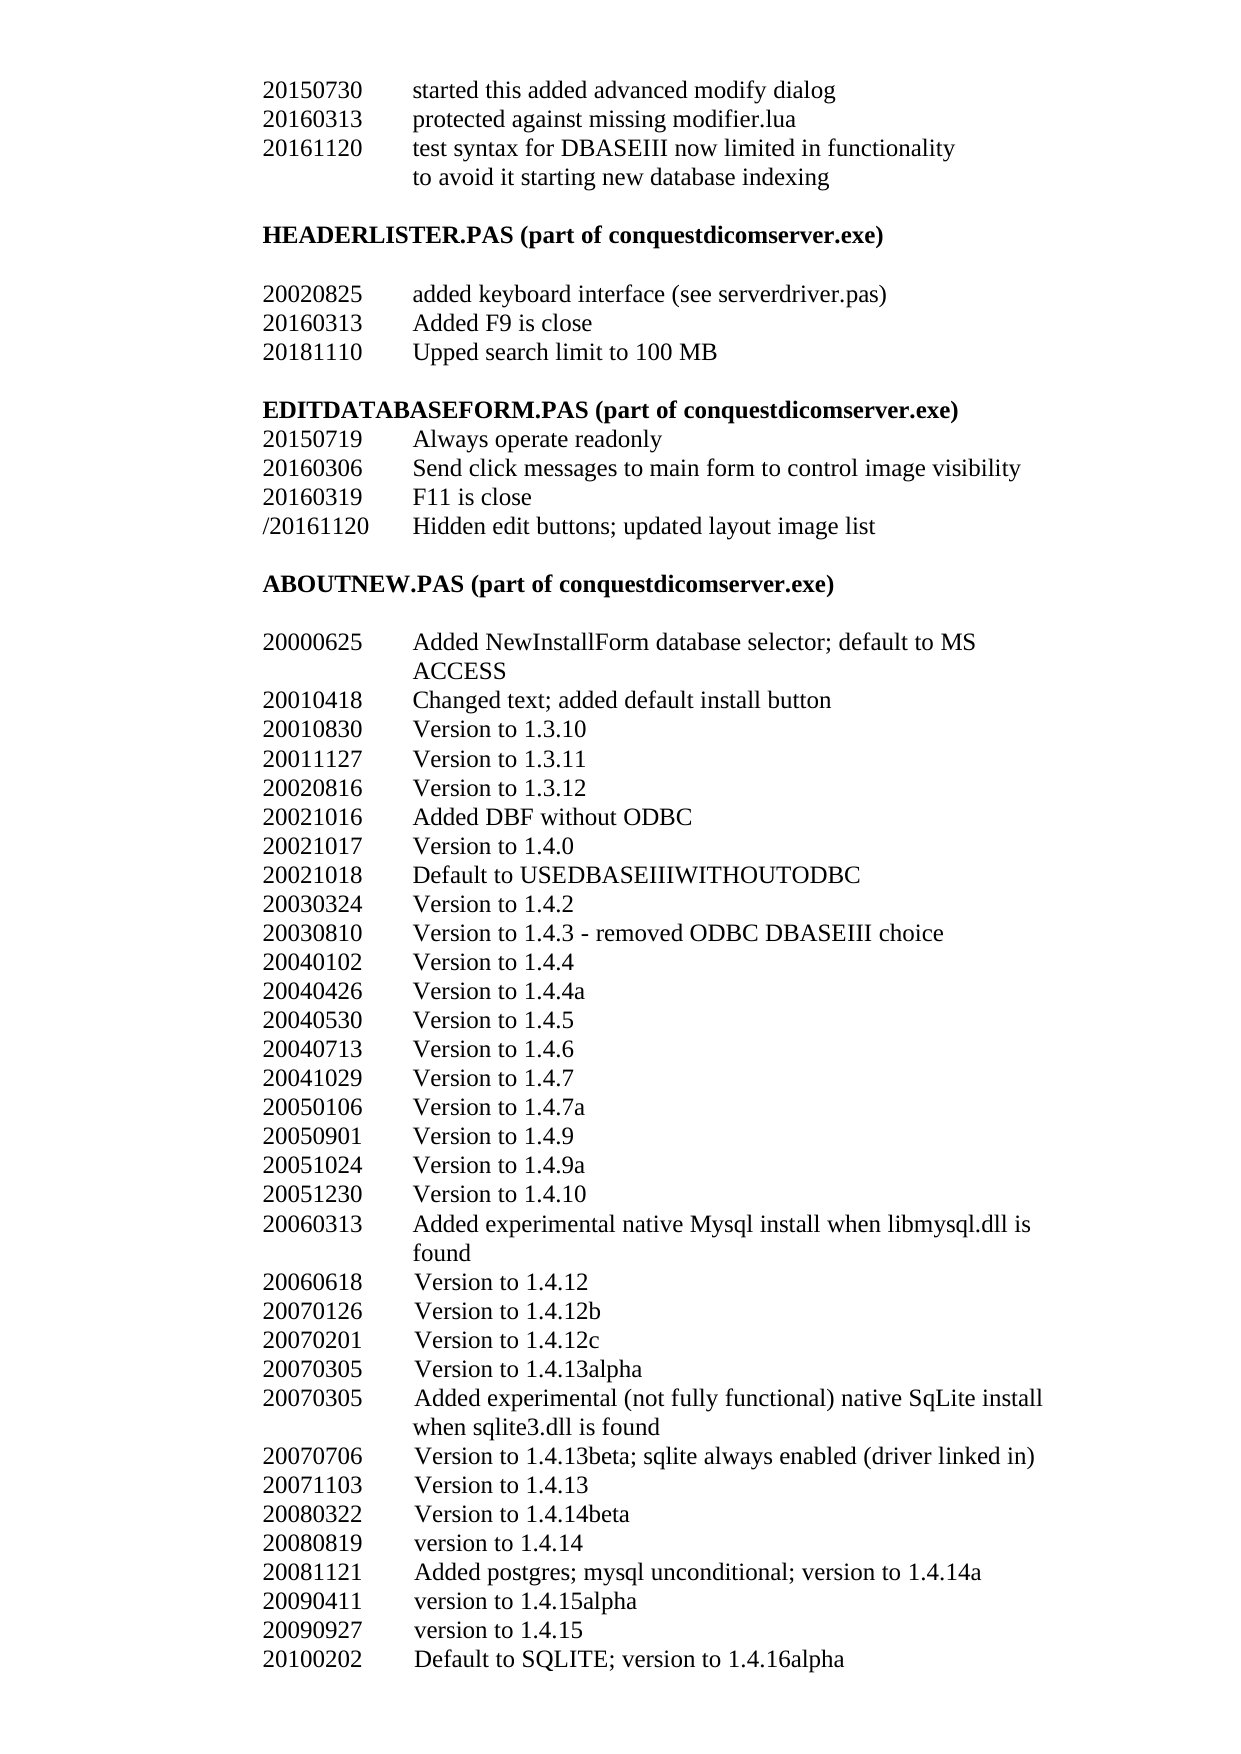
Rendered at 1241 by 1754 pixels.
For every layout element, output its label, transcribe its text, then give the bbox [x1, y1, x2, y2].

text ABOUTNEW.PAS (part of conquestdicomserver.exe) [187, 569, 1053, 598]
text 20030324 Version to 1.4.2 [187, 889, 1053, 918]
text 20041029 Version to 1.4.7 [187, 1063, 1053, 1092]
text 20060313 Added experimental native Mysql install when libmysql.dll is found [262, 1208, 1053, 1267]
text 20070126 Version to 1.4.12b [262, 1296, 1053, 1325]
text 20070305 Added experimental (not fully functional) native SqLite install when sqlite3.dll is found [262, 1383, 1053, 1441]
text 20081121 Added postgres; mysql unconditional; version to 1.4.14a [187, 1557, 1053, 1586]
text 20011127 Version to 1.3.11 [187, 743, 1053, 772]
text 20080322 Version to 1.4.14beta [187, 1499, 1053, 1528]
text 20060618 Version to 1.4.12 [262, 1267, 1053, 1296]
text 20051024 Version to 1.4.9a [187, 1150, 1053, 1179]
text 20150730 started this added advanced modify dialog [187, 75, 1053, 104]
text 20040426 Version to 1.4.4a [187, 976, 1053, 1005]
text 20021017 Version to 1.4.0 [187, 831, 1053, 860]
text 20040102 Version to 1.4.4 [187, 947, 1053, 976]
text 20010418 Changed text; added default install button [187, 685, 1053, 714]
text 20090411 version to 1.4.15alpha [187, 1586, 1053, 1615]
text 20100202 Default to SQLITE; version to 1.4.16alpha [262, 1644, 1053, 1673]
text 20051230 Version to 1.4.10 [187, 1179, 1053, 1208]
text 20050106 Version to 1.4.7a [187, 1092, 1053, 1121]
text 20160319 F11 is close [187, 482, 1053, 511]
text 20030810 Version to 1.4.3 - removed ODBC DBASEIII choice [187, 918, 1053, 947]
text 20040530 Version to 1.4.5 [187, 1005, 1053, 1034]
text 20160306 Send click messages to main form to control image visibility [187, 453, 1053, 482]
text 20070201 Version to 1.4.12c [262, 1325, 1053, 1354]
text 20020816 Version to 1.3.12 [187, 772, 1053, 802]
text 20160313 protected against missing modifier.lua [187, 104, 1053, 133]
text 20161120 test syntax for DBASEIII now limited in functionality [187, 133, 1053, 162]
text to avoid it starting new database indexing [187, 162, 1053, 191]
text 20070706 Version to 1.4.13beta; sqlite always enabled (driver linked in) [187, 1441, 1053, 1470]
text 20181110 Upped search limit to 100 MB [187, 337, 1053, 366]
text 20020825 added keyboard interface (see serverdriver.pas) [187, 278, 1053, 307]
text 20050901 Version to 1.4.9 [187, 1121, 1053, 1150]
text ACCESS [337, 656, 1053, 685]
text 20071103 Version to 1.4.13 [187, 1470, 1053, 1499]
text 20070305 Version to 1.4.13alpha [262, 1354, 1053, 1383]
text 20021016 Added DBF without ODBC [187, 802, 1053, 831]
text 20090927 version to 1.4.15 [262, 1615, 1053, 1644]
text 20021018 Default to USEDBASEIIIWITHOUTODBC [187, 860, 1053, 889]
text 20040713 Version to 1.4.6 [187, 1034, 1053, 1063]
text EDITDATABASEFORM.PAS (part of conquestdicomserver.exe) [187, 395, 1053, 424]
text 20000625 Added NewInstallForm database selector; default to MS [262, 627, 1053, 656]
text HEADERLISTER.PAS (part of conquestdicomserver.exe) [187, 220, 1053, 249]
text 20150719 Always operate readonly [187, 424, 1053, 453]
text 20160313 Added F9 is close [187, 307, 1053, 337]
text /20161120 Hidden edit buttons; updated layout image list [187, 511, 1053, 540]
text 20010830 Version to 1.3.10 [187, 714, 1053, 743]
text 20080819 version to 1.4.14 [187, 1528, 1053, 1557]
